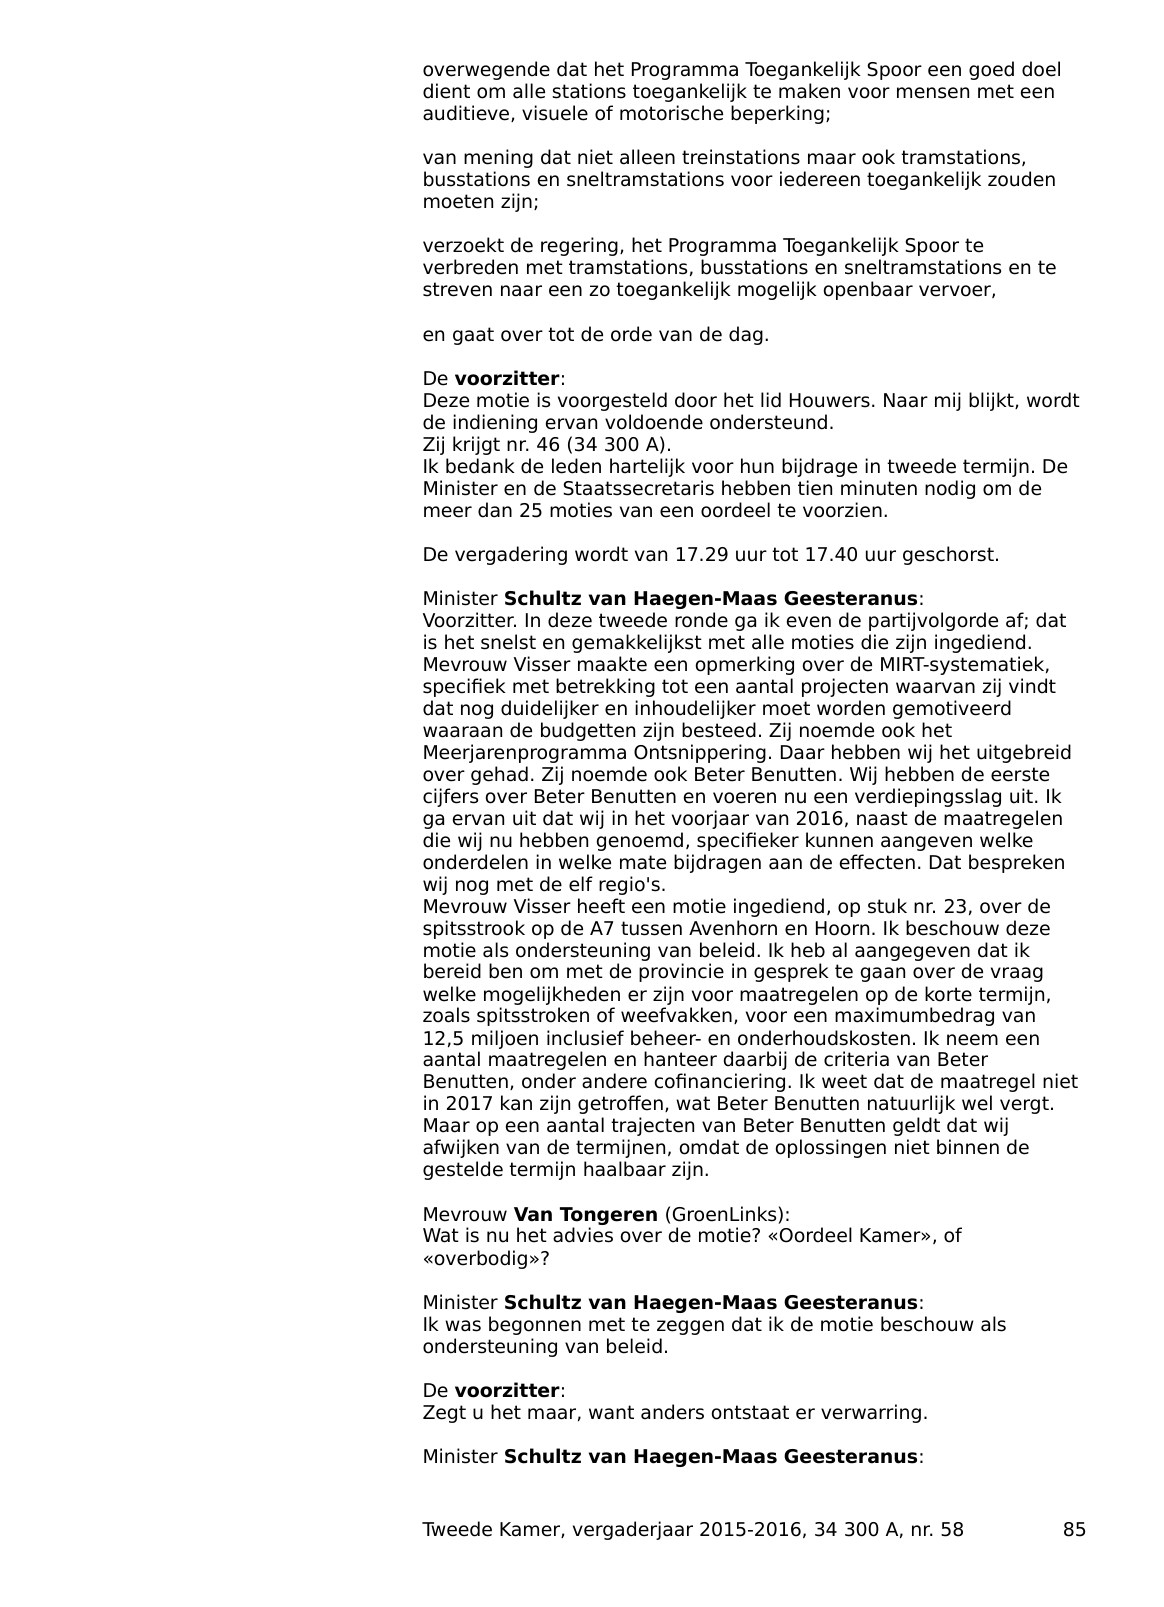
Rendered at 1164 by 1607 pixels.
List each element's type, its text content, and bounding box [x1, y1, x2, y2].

text Voorzitter. In deze tweede ronde ga ik even de partijvolgorde af; dat is het snelst en gemakkelijkst met alle moties die zijn ingediend. [422, 610, 1087, 654]
text Zegt u het maar, want anders ontstaat er verwarring. [422, 1402, 1087, 1424]
text Minister Schultz van Haegen-Maas Geesteranus: [422, 1292, 1087, 1313]
text Mevrouw Van Tongeren (GroenLinks): [422, 1203, 1087, 1225]
text Deze motie is voorgesteld door het lid Houwers. Naar mij blijkt, wordt de indiening ervan voldoende ondersteund. [422, 389, 1087, 433]
text Zij krijgt nr. 46 (34 300 A). [422, 433, 1087, 456]
text De vergadering wordt van 17.29 uur tot 17.40 uur geschorst. [422, 544, 1087, 566]
text Minister Schultz van Haegen-Maas Geesteranus: [422, 1446, 1087, 1468]
text Mevrouw Visser heeft een motie ingediend, op stuk nr. 23, over de spitsstrook op de A7 tussen Avenhorn en Hoorn. Ik beschouw deze motie als ondersteuning van beleid. Ik heb al aangegeven dat ik bereid ben om met de provincie in gesprek te gaan over de vraag welke mogelijkheden er zijn voor maatregelen op de korte termijn, zoals spitsstroken of weefvakken, voor een maximumbedrag van 12,5 miljoen inclusief beheer- en onderhoudskosten. Ik neem een aantal maatregelen en hanteer daarbij de criteria van Beter Benutten, onder andere cofinanciering. Ik weet dat de maatregel niet in 2017 kan zijn getroffen, wat Beter Benutten natuurlijk wel vergt. Maar op een aantal trajecten van Beter Benutten geldt dat wij afwijken van de termijnen, omdat de oplossingen niet binnen de gestelde termijn haalbaar zijn. [422, 896, 1087, 1181]
text en gaat over tot de orde van de dag. [422, 323, 1087, 345]
text Wat is nu het advies over de motie? «Oordeel Kamer», of «overbodig»? [422, 1225, 1087, 1269]
text verzoekt de regering, het Programma Toegankelijk Spoor te verbreden met tramstations, busstations en sneltramstations en te streven naar een zo toegankelijk mogelijk openbaar vervoer, [422, 235, 1087, 301]
text De voorzitter: [422, 1380, 1087, 1402]
text van mening dat niet alleen treinstations maar ook tramstations, busstations en sneltramstations voor iedereen toegankelijk zouden moeten zijn; [422, 147, 1087, 213]
text Ik was begonnen met te zeggen dat ik de motie beschouw als ondersteuning van beleid. [422, 1313, 1087, 1357]
text overwegende dat het Programma Toegankelijk Spoor een goed doel dient om alle stations toegankelijk te maken voor mensen met een auditieve, visuele of motorische beperking; [422, 59, 1087, 125]
text Minister Schultz van Haegen-Maas Geesteranus: [422, 588, 1087, 610]
text Mevrouw Visser maakte een opmerking over de MIRT-systematiek, specifiek met betrekking tot een aantal projecten waarvan zij vindt dat nog duidelijker en inhoudelijker moet worden gemotiveerd waaraan de budgetten zijn besteed. Zij noemde ook het Meerjarenprogramma Ontsnippering. Daar hebben wij het uitgebreid over gehad. Zij noemde ook Beter Benutten. Wij hebben de eerste cijfers over Beter Benutten en voeren nu een verdiepingsslag uit. Ik ga ervan uit dat wij in het voorjaar van 2016, naast de maatregelen die wij nu hebben genoemd, specifieker kunnen aangeven welke onderdelen in welke mate bijdragen aan de effecten. Dat bespreken wij nog met de elf regio's. [422, 654, 1087, 896]
text Ik bedank de leden hartelijk voor hun bijdrage in tweede termijn. De Minister en de Staatssecretaris hebben tien minuten nodig om de meer dan 25 moties van een oordeel te voorzien. [422, 456, 1087, 521]
text De voorzitter: [422, 368, 1087, 389]
